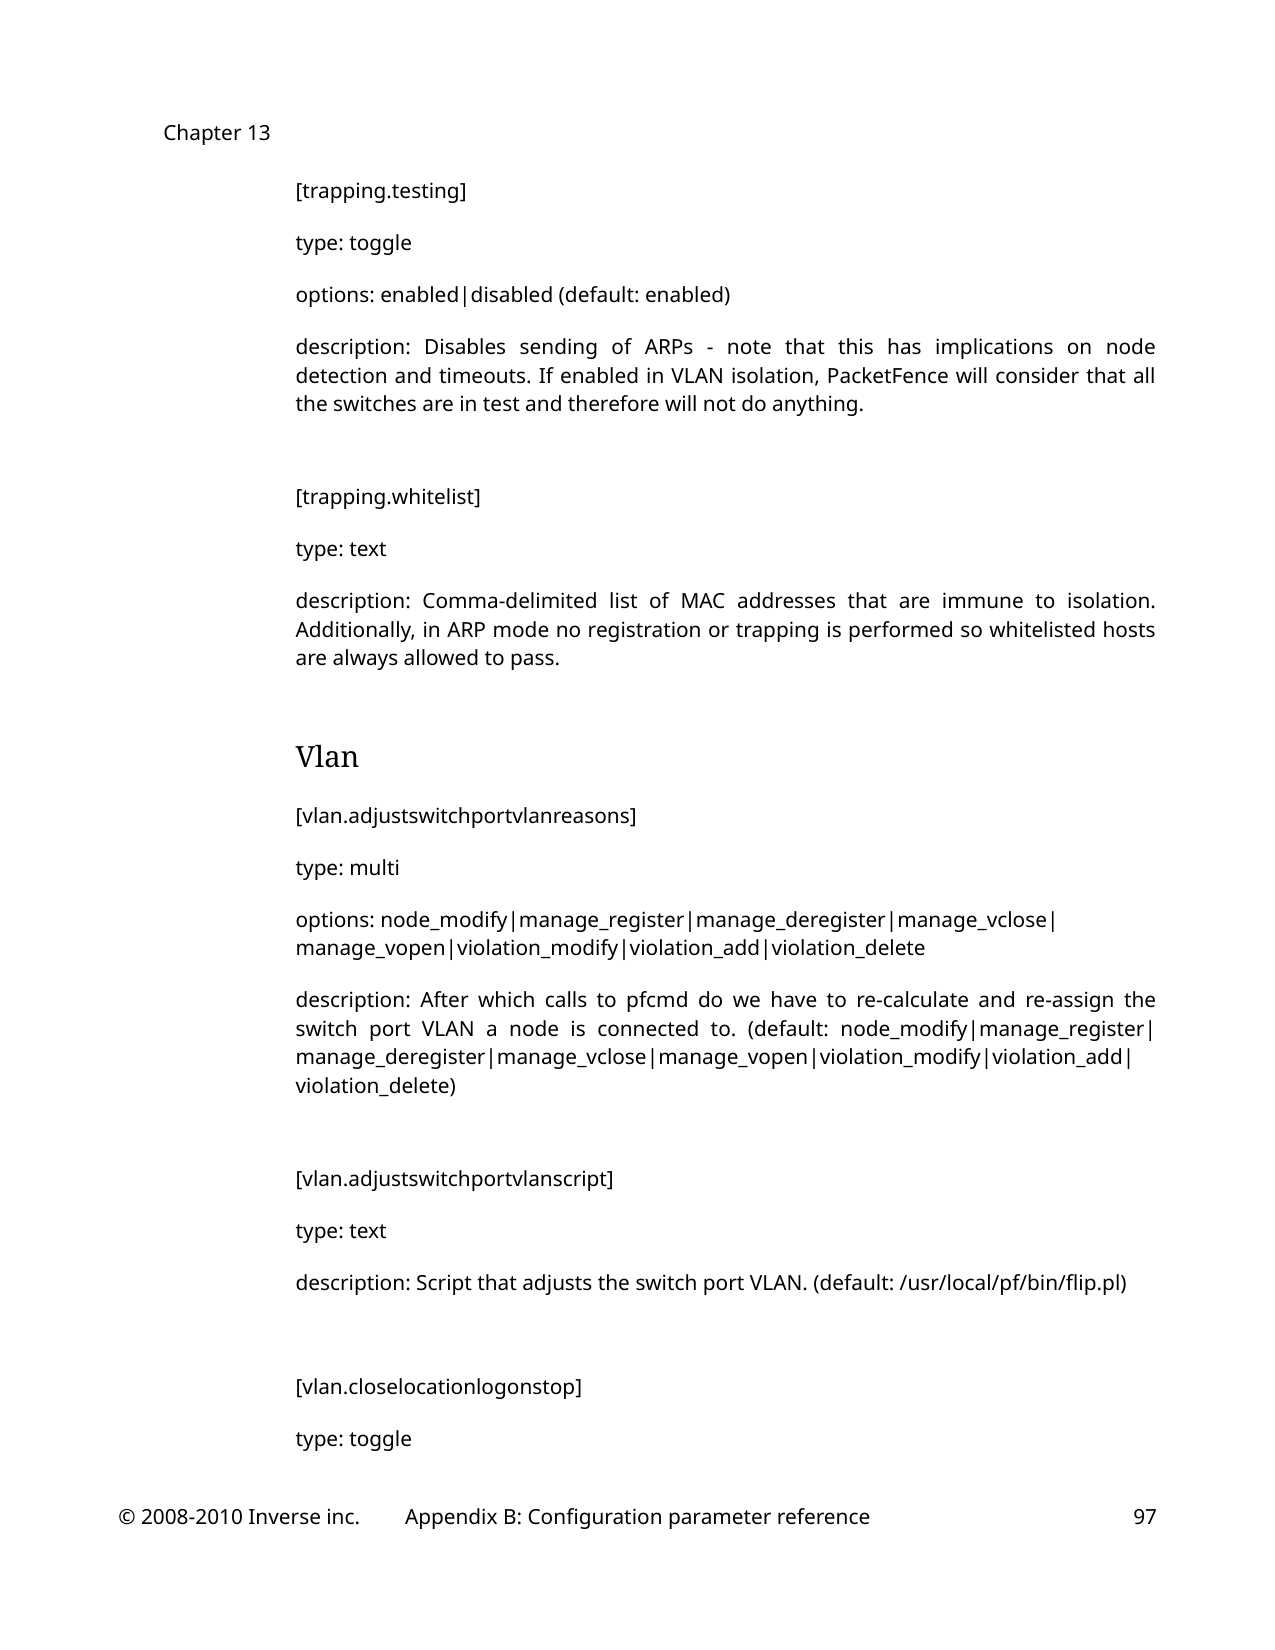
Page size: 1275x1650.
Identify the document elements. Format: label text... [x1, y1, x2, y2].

text options: node_modify|manage_register|manage_deregister|manage_vclose|manage_vopen|violation_modify|violation_add|violation_delete [295, 905, 1157, 962]
text type: text [295, 1216, 1157, 1244]
text description: Disables sending of ARPs - note that this has implications on node detection and timeouts. If enabled in VLAN isolation, PacketFence will consider that all the switches are in test and therefore will not do anything. [295, 332, 1157, 418]
text [vlan.adjustswitchportvlanreasons] [295, 801, 1157, 829]
text [vlan.closelocationlogonstop] [295, 1372, 1157, 1401]
text description: Script that adjusts the switch port VLAN. (default: /usr/local/pf/bin/flip.pl) [295, 1268, 1157, 1296]
text description: Comma-delimited list of MAC addresses that are immune to isolation. Additionally, in ARP mode no registration or trapping is performed so whitelisted hosts are always allowed to pass. [295, 586, 1157, 672]
text type: multi [295, 853, 1157, 881]
text [vlan.adjustswitchportvlanscript] [295, 1164, 1157, 1192]
text description: After which calls to pfcmd do we have to re-calculate and re-assign the switch port VLAN a node is connected to. (default: node_modify|manage_register|manage_deregister|manage_vclose|manage_vopen|violation_modify|violation_add|violation_delete) [295, 985, 1157, 1099]
text type: toggle [295, 1424, 1157, 1453]
text type: toggle [295, 228, 1157, 257]
text type: text [295, 534, 1157, 563]
text [trapping.whitelist] [295, 482, 1157, 511]
text [trapping.testing] [295, 176, 1157, 204]
text options: enabled|disabled (default: enabled) [295, 280, 1157, 309]
subtitle Vlan [295, 736, 1157, 776]
